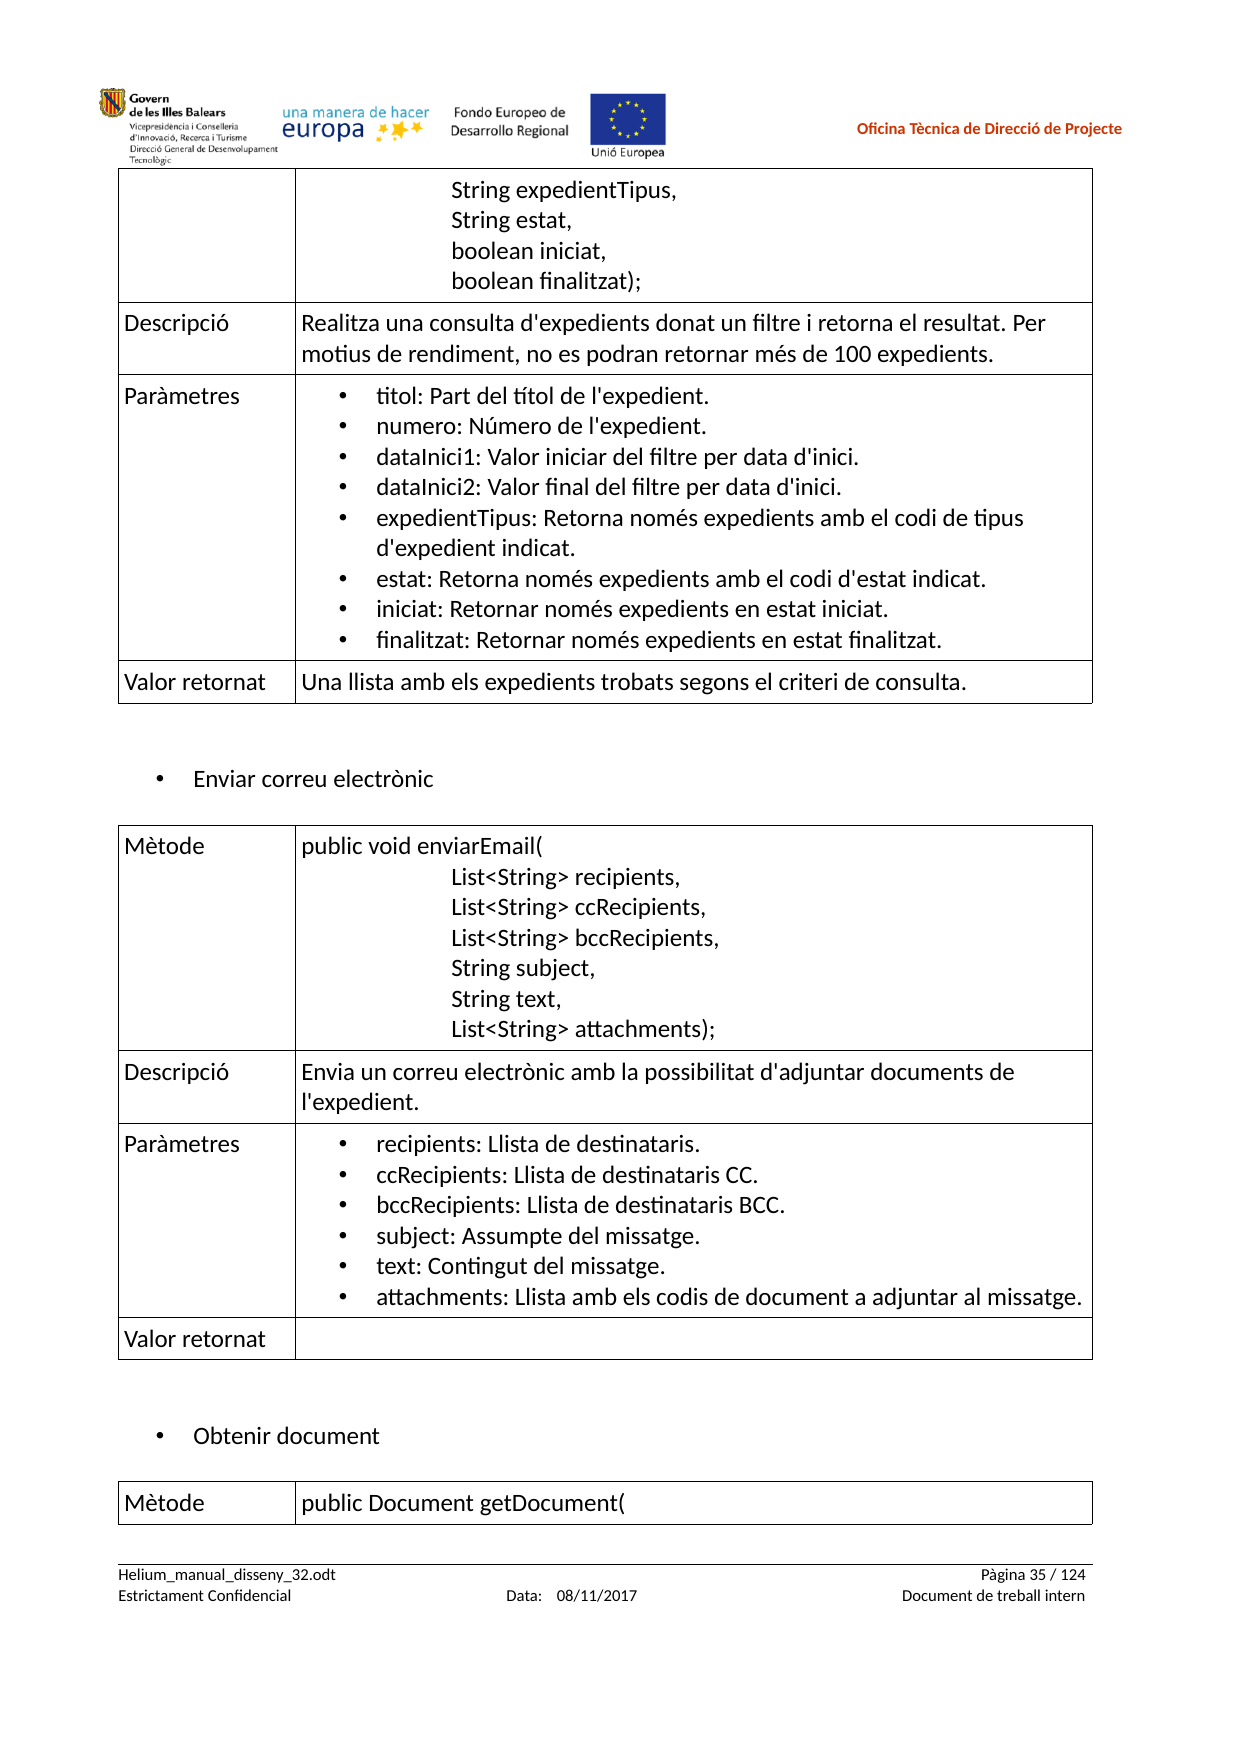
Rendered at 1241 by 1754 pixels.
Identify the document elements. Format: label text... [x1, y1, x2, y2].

table_header public void enviarEmail( List<String> recipients, List<String> ccRecipients, List<String> bccRecipients, String subject, String text, List<String> attachments); [296, 826, 1092, 1050]
table_cell Paràmetres [119, 1124, 295, 1317]
table_cell Descripció [119, 303, 295, 374]
table_cell Una llista amb els expedients trobats segons el criteri de consulta. [296, 661, 1092, 702]
table_cell recipients: Llista de destinataris. ccRecipients: Llista de destinataris CC. bccRecipients: Llista de destinataris BCC. subject: Assumpte del missatge. text: Contingut del missatge. attachments: Llista amb els codis de document a adjuntar al missatge. [296, 1124, 1092, 1317]
table_header [119, 169, 295, 302]
table_cell Envia un correu electrònic amb la possibilitat d'adjuntar documents de l'expedient. [296, 1051, 1092, 1122]
table_cell Descripció [119, 1051, 295, 1122]
table_cell Valor retornat [119, 661, 295, 702]
list Obtenir document [156, 1420, 1122, 1451]
table_header Mètode [119, 1482, 295, 1523]
table_cell [296, 1318, 1092, 1359]
table_header String expedientTipus, String estat, boolean iniciat, boolean finalitzat); [296, 169, 1092, 302]
table_cell Paràmetres [119, 375, 295, 660]
table_header public Document getDocument( [296, 1482, 1092, 1523]
table_cell titol: Part del títol de l'expedient. numero: Número de l'expedient. dataInici1: Valor iniciar del filtre per data d'inici. dataInici2: Valor final del filtre per data d'inici. expedientTipus: Retorna només expedients amb el codi de tipus d'expedient indicat. estat: Retorna només expedients amb el codi d'estat indicat. iniciat: Retornar només expedients en estat iniciat. finalitzat: Retornar només expedients en estat finalitzat. [296, 375, 1092, 660]
list Enviar correu electrònic [156, 764, 1122, 794]
table_header Mètode [119, 826, 295, 1050]
table_cell Valor retornat [119, 1318, 295, 1359]
picture [99, 87, 668, 166]
table_cell Realitza una consulta d'expedients donat un filtre i retorna el resultat. Per motius de rendiment, no es podran retornar més de 100 expedients. [296, 303, 1092, 374]
